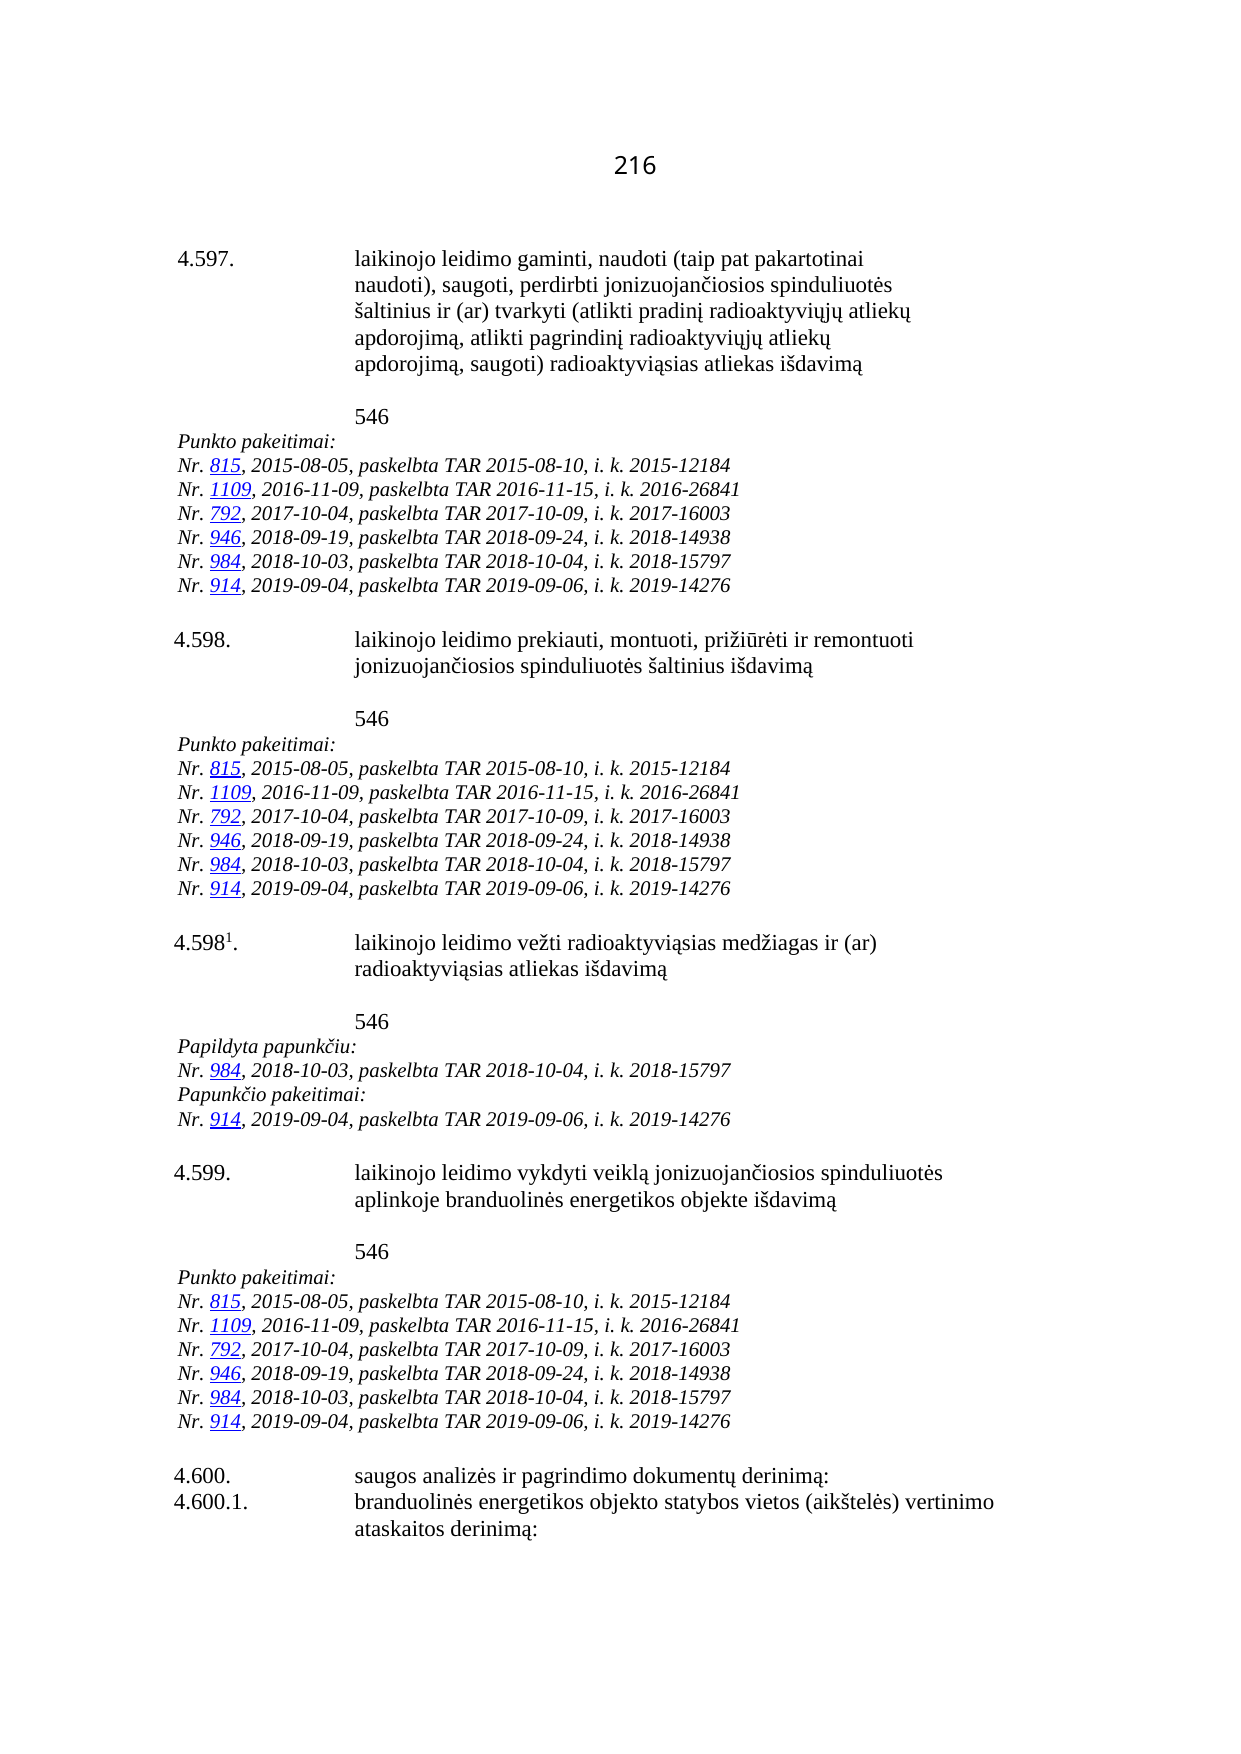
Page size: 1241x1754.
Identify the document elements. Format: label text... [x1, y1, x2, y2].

text 4.597. laikinojo leidimo gaminti, naudoti (taip pat pakartotinai naudoti), saugoti, perdirbti jonizuojančiosios spinduliuotės šaltinius ir (ar) tvarkyti (atlikti pradinį radioaktyviųjų atliekų apdorojimą, atlikti pagrindinį radioaktyviųjų atliekų apdorojimą, saugoti) radioaktyviąsias atliekas išdavimą 546 [177, 244, 945, 429]
text Nr. 792, 2017-10-04, paskelbta TAR 2017-10-09, i. k. 2017-16003 [177, 1337, 1093, 1361]
text Nr. 914, 2019-09-04, paskelbta TAR 2019-09-06, i. k. 2019-14276 [177, 876, 1093, 900]
text Nr. 914, 2019-09-04, paskelbta TAR 2019-09-06, i. k. 2019-14276 [177, 573, 1093, 597]
text Nr. 815, 2015-08-05, paskelbta TAR 2015-08-10, i. k. 2015-12184 [177, 756, 1093, 780]
text Punkto pakeitimai: [177, 1265, 1093, 1289]
text Nr. 815, 2015-08-05, paskelbta TAR 2015-08-10, i. k. 2015-12184 [177, 1289, 1093, 1313]
text 4.600.1. branduolinės energetikos objekto statybos vietos (aikštelės) vertinimo ataskaitos derinimą: [174, 1488, 1034, 1541]
text 4.5981. laikinojo leidimo vežti radioaktyviąsias medžiagas ir (ar) radioaktyviąsias atliekas išdavimą 546 [174, 929, 945, 1034]
text Nr. 792, 2017-10-04, paskelbta TAR 2017-10-09, i. k. 2017-16003 [177, 501, 1093, 525]
text Nr. 914, 2019-09-04, paskelbta TAR 2019-09-06, i. k. 2019-14276 [177, 1106, 1093, 1131]
text Punkto pakeitimai: [177, 429, 1093, 453]
text Papildyta papunkčiu: [177, 1034, 1093, 1058]
text Nr. 984, 2018-10-03, paskelbta TAR 2018-10-04, i. k. 2018-15797 [177, 1058, 1093, 1082]
text Nr. 1109, 2016-11-09, paskelbta TAR 2016-11-15, i. k. 2016-26841 [177, 477, 1093, 501]
text Nr. 792, 2017-10-04, paskelbta TAR 2017-10-09, i. k. 2017-16003 [177, 804, 1093, 828]
text Nr. 914, 2019-09-04, paskelbta TAR 2019-09-06, i. k. 2019-14276 [177, 1409, 1093, 1433]
text Nr. 1109, 2016-11-09, paskelbta TAR 2016-11-15, i. k. 2016-26841 [177, 1313, 1093, 1337]
text Nr. 946, 2018-09-19, paskelbta TAR 2018-09-24, i. k. 2018-14938 [177, 828, 1093, 852]
text Nr. 815, 2015-08-05, paskelbta TAR 2015-08-10, i. k. 2015-12184 [177, 453, 1093, 477]
text 4.598. laikinojo leidimo prekiauti, montuoti, prižiūrėti ir remontuoti jonizuojančiosios spinduliuotės šaltinius išdavimą 546 [174, 626, 945, 732]
text Nr. 984, 2018-10-03, paskelbta TAR 2018-10-04, i. k. 2018-15797 [177, 852, 1093, 876]
text 4.599. laikinojo leidimo vykdyti veiklą jonizuojančiosios spinduliuotės aplinkoje branduolinės energetikos objekte išdavimą 546 [174, 1159, 945, 1265]
text Nr. 1109, 2016-11-09, paskelbta TAR 2016-11-15, i. k. 2016-26841 [177, 780, 1093, 804]
text Papunkčio pakeitimai: [177, 1082, 1093, 1106]
text Punkto pakeitimai: [177, 732, 1093, 756]
text Nr. 984, 2018-10-03, paskelbta TAR 2018-10-04, i. k. 2018-15797 [177, 1385, 1093, 1409]
text Nr. 946, 2018-09-19, paskelbta TAR 2018-09-24, i. k. 2018-14938 [177, 1361, 1093, 1385]
text Nr. 984, 2018-10-03, paskelbta TAR 2018-10-04, i. k. 2018-15797 [177, 549, 1093, 573]
text 4.600. saugos analizės ir pagrindimo dokumentų derinimą: [174, 1462, 1034, 1488]
text Nr. 946, 2018-09-19, paskelbta TAR 2018-09-24, i. k. 2018-14938 [177, 525, 1093, 549]
